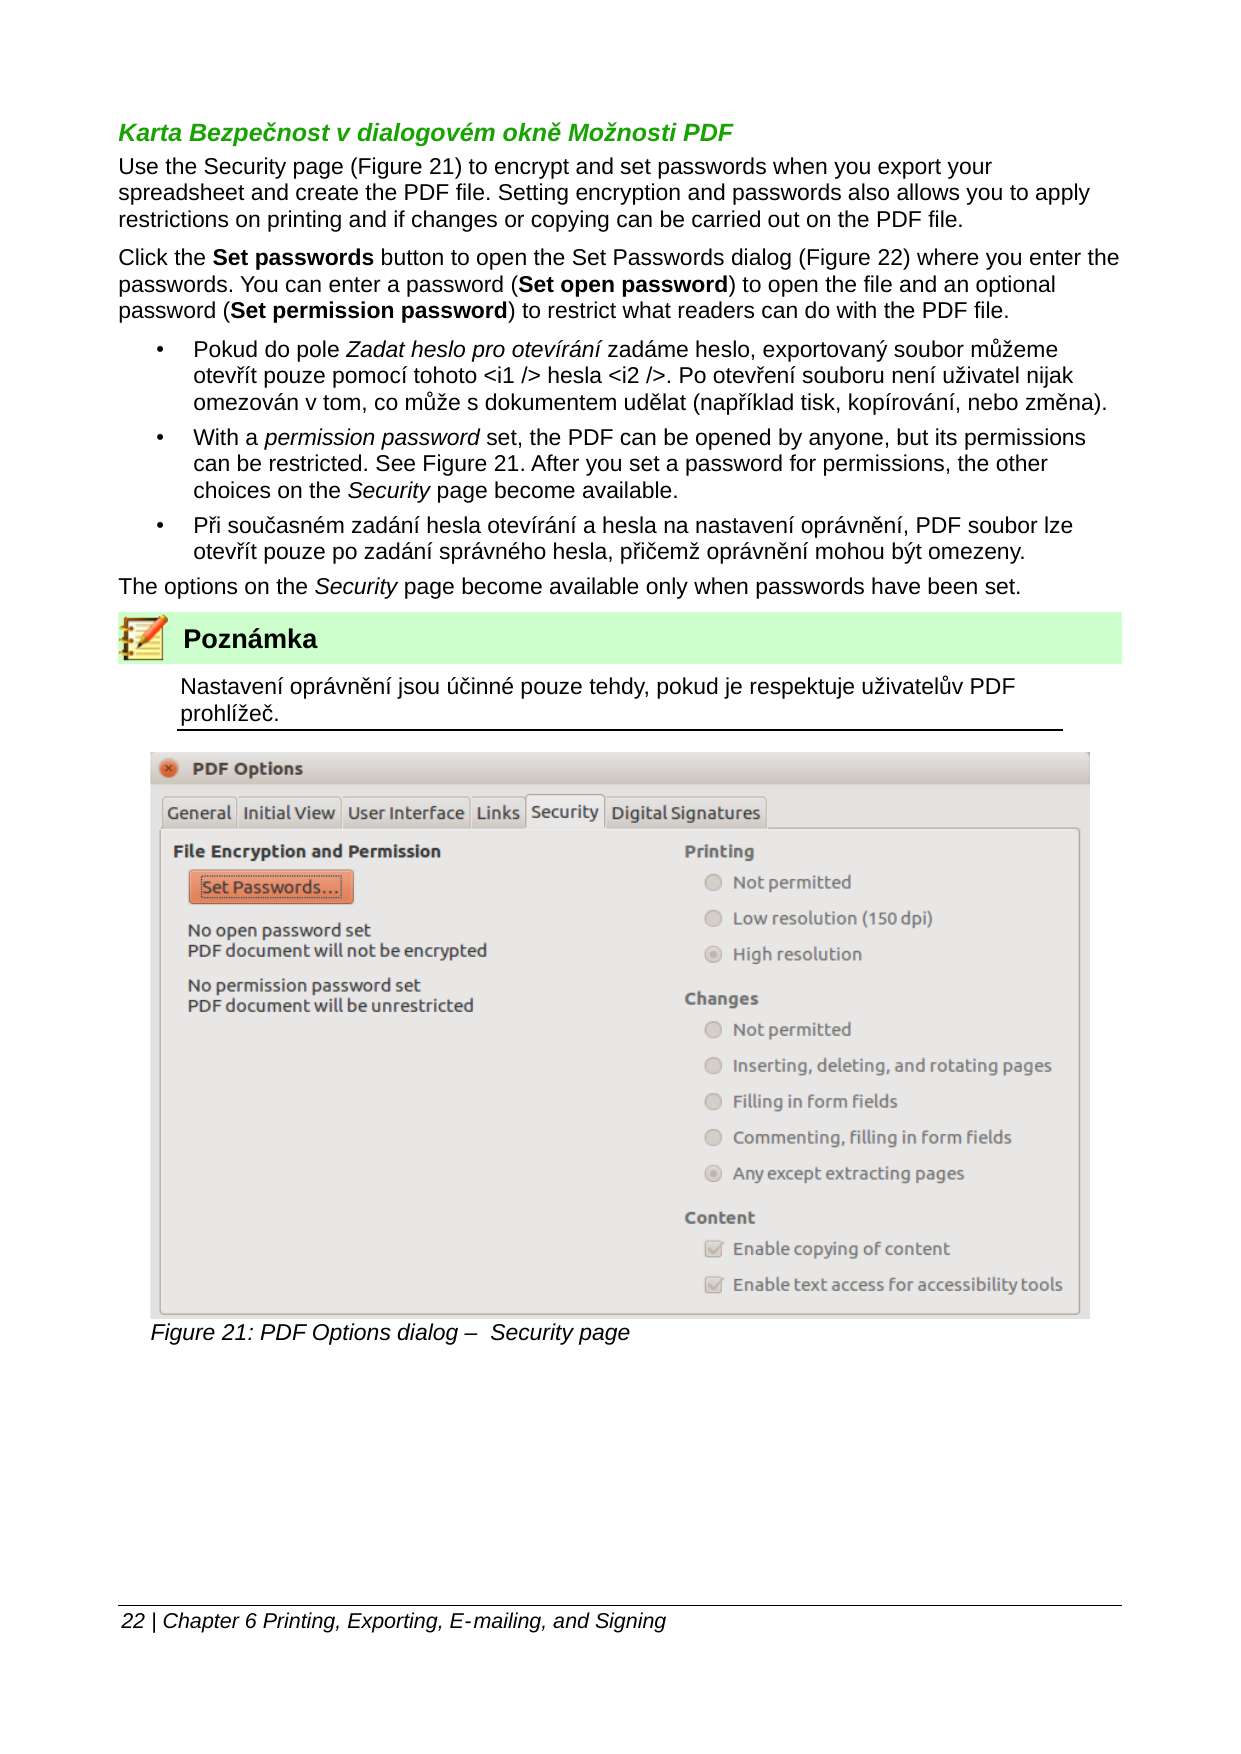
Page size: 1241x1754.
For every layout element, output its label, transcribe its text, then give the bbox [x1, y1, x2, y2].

text Nastavení oprávnění jsou účinné pouze tehdy, pokud je respektuje uživatelův PDF prohlížeč. [177, 670, 1063, 729]
picture [150, 752, 1090, 1319]
list Při současném zadání hesla otevírání a hesla na nastavení oprávnění, PDF soubor lze otevřít pouze po zadání správného hesla, přičemž oprávnění mohou být omezeny. [156, 512, 1122, 564]
list Pokud do pole Zadat heslo pro otevírání zadáme heslo, exportovaný soubor můžeme otevřít pouze pomocí tohoto <i1 /> hesla <i2 />. Po otevření souboru není uživatel nijak omezován v tom, co může s dokumentem udělat (například tisk, kopírování, nebo změna). [156, 336, 1122, 415]
subtitle Poznámka [118, 612, 1122, 664]
text Figure 21: PDF Options dialog – Security page [150, 1319, 1090, 1345]
subtitle Karta Bezpečnost v dialogovém okně Možnosti PDF [118, 118, 1122, 147]
text Use the Security page (Figure 21) to encrypt and set passwords when you export your spreadsheet and create the PDF file. Setting encryption and passwords also allows you to apply restrictions on printing and if changes or copying can be carried out on the PDF file. [118, 153, 1122, 232]
text Click the Set passwords button to open the Set Passwords dialog (Figure 22) where you enter the passwords. You can enter a password (Set open password) to open the file and an optional password (Set permission password) to restrict what readers can do with the PDF file. [118, 244, 1122, 323]
text The options on the Security page become available only when passwords have been set. [118, 573, 1122, 600]
list With a permission password set, the PDF can be opened by anyone, but its permissions can be restricted. See Figure 21. After you set a password for permissions, the other choices on the Security page become available. [156, 424, 1122, 503]
picture [119, 613, 170, 664]
